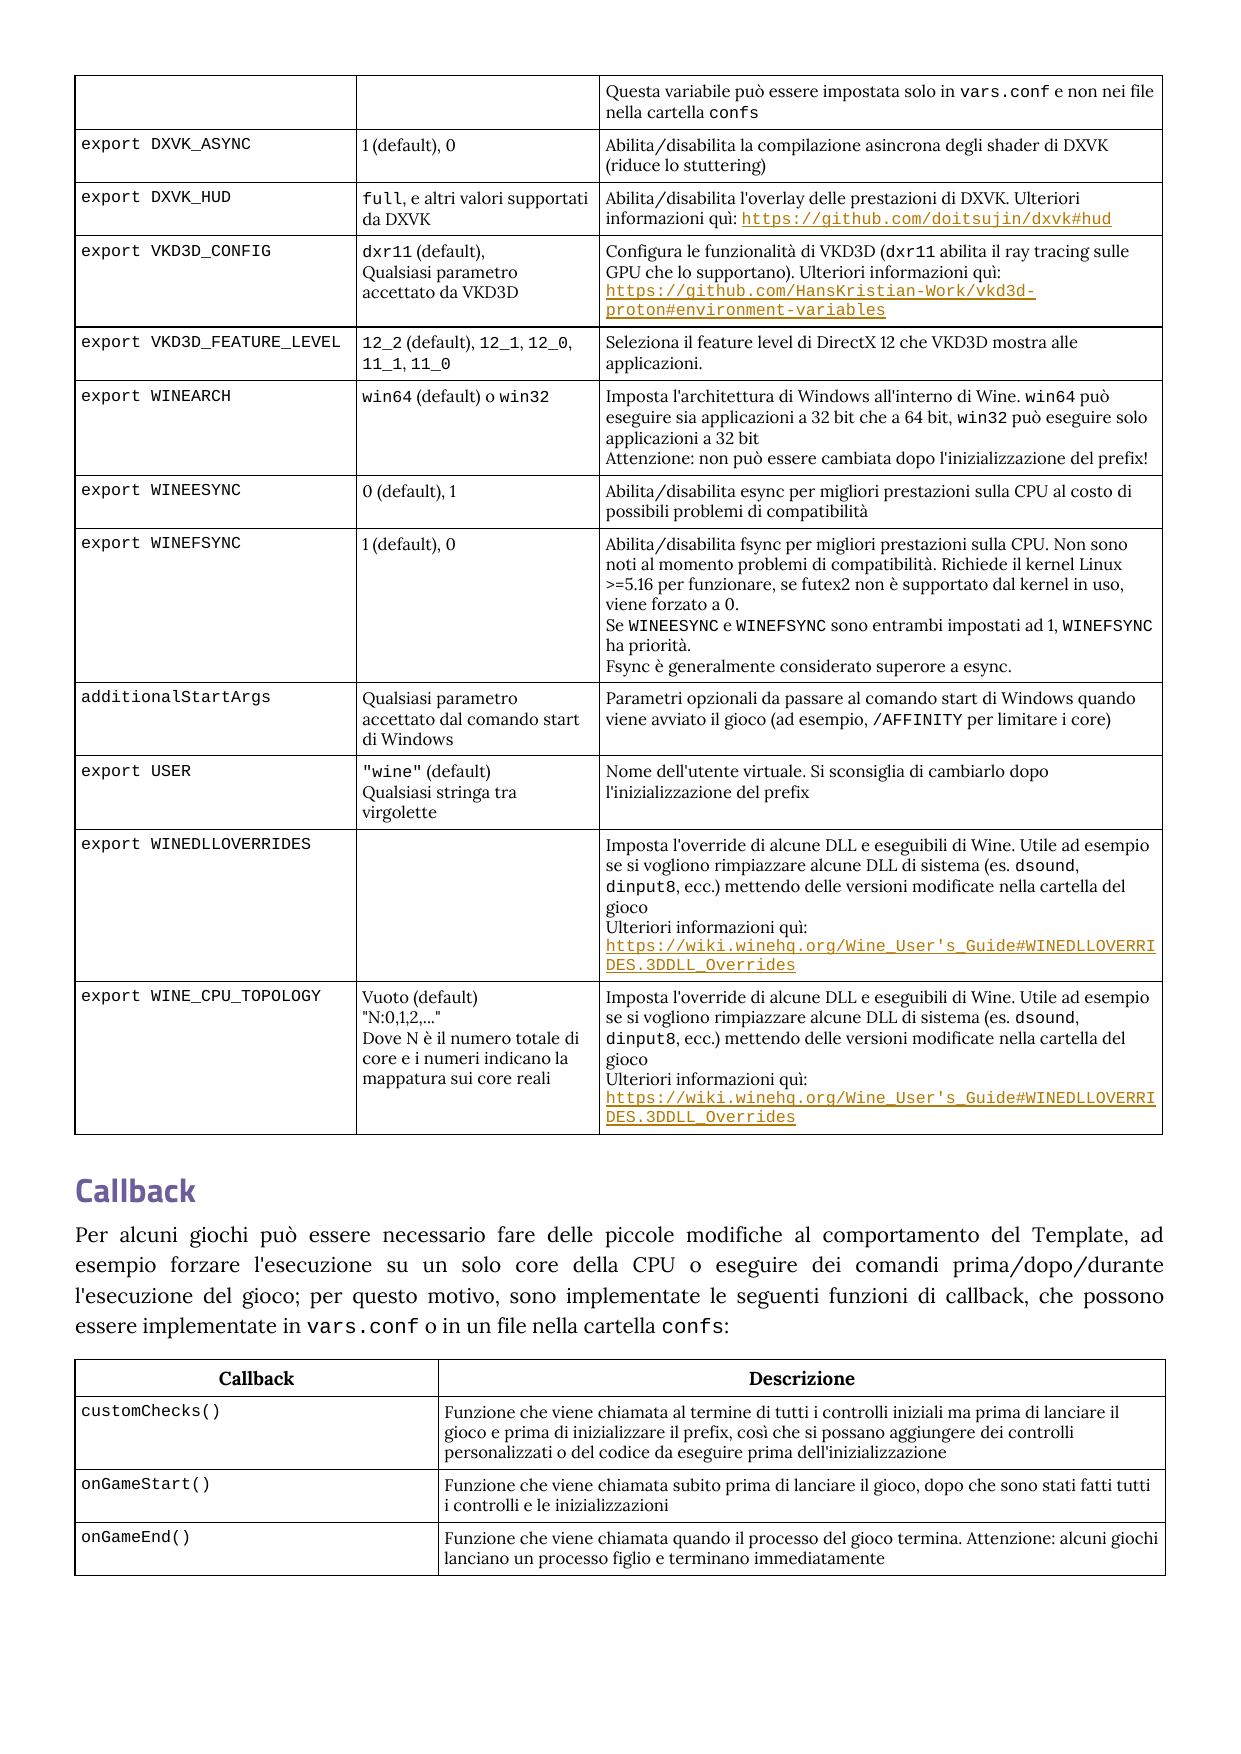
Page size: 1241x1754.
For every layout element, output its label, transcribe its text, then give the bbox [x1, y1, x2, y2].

table_header Descrizione [439, 1360, 1165, 1396]
table_cell 1 (default), 0 [357, 130, 599, 182]
text Per alcuni giochi può essere necessario fare delle piccole modifiche al comportamento del Template, ad esempio forzare l'esecuzione su un solo core della CPU o eseguire dei comandi prima/dopo/durante l'esecuzione del gioco; per questo motivo, sono implementate le seguenti funzioni di callback, che possono essere implementate in vars.conf o in un file nella cartella confs: [75, 1223, 1165, 1340]
table_cell Qualsiasi parametro accettato dal comando start di Windows [357, 683, 599, 755]
table_cell export WINEFSYNC [76, 529, 356, 682]
table_cell export WINE_CPU_TOPOLOGY [76, 982, 356, 1133]
table_cell Parametri opzionali da passare al comando start di Windows quando viene avviato il gioco (ad esempio, /AFFINITY per limitare i core) [600, 683, 1162, 755]
table_cell [357, 830, 599, 981]
table_cell export DXVK_HUD [76, 183, 356, 235]
table_cell Vuoto (default) "N:0,1,2,..." Dove N è il numero totale di core e i numeri indicano la mappatura sui core reali [357, 982, 599, 1133]
table_cell customChecks() [76, 1397, 438, 1469]
table_cell 1 (default), 0 [357, 529, 599, 682]
subtitle Callback [75, 1171, 1165, 1211]
table_cell full, e altri valori supportati da DXVK [357, 183, 599, 235]
table_cell dxr11 (default), Qualsiasi parametro accettato da VKD3D [357, 236, 599, 326]
table_cell Abilita/disabilita esync per migliori prestazioni sulla CPU al costo di possibili problemi di compatibilità [600, 476, 1162, 528]
table_cell export WINEESYNC [76, 476, 356, 528]
table_cell onGameEnd() [76, 1523, 438, 1575]
table_cell win64 (default) o win32 [357, 381, 599, 475]
table_cell Nome dell'utente virtuale. Si sconsiglia di cambiarlo dopo l'inizializzazione del prefix [600, 756, 1162, 829]
table_cell Abilita/disabilita la compilazione asincrona degli shader di DXVK (riduce lo stuttering) [600, 130, 1162, 182]
table_cell [76, 76, 356, 129]
table_cell Funzione che viene chiamata subito prima di lanciare il gioco, dopo che sono stati fatti tutti i controlli e le inizializzazioni [439, 1470, 1165, 1522]
table_cell "wine" (default) Qualsiasi stringa tra virgolette [357, 756, 599, 829]
table_cell export VKD3D_FEATURE_LEVEL [76, 328, 356, 380]
table_cell 0 (default), 1 [357, 476, 599, 528]
table_cell Seleziona il feature level di DirectX 12 che VKD3D mostra alle applicazioni. [600, 328, 1162, 380]
table_cell 12_2 (default), 12_1, 12_0, 11_1, 11_0 [357, 328, 599, 380]
table_cell Imposta l'override di alcune DLL e eseguibili di Wine. Utile ad esempio se si vogliono rimpiazzare alcune DLL di sistema (es. dsound, dinput8, ecc.) mettendo delle versioni modificate nella cartella del gioco Ulteriori informazioni quì: https://wiki.winehq.org/Wine_User's_Guide#WINEDLLOVERRIDES.3DDLL_Overrides [600, 830, 1162, 981]
table_cell export WINEDLLOVERRIDES [76, 830, 356, 981]
table_cell Abilita/disabilita l'overlay delle prestazioni di DXVK. Ulteriori informazioni quì: https://github.com/doitsujin/dxvk#hud [600, 183, 1162, 235]
table_cell Imposta l'architettura di Windows all'interno di Wine. win64 può eseguire sia applicazioni a 32 bit che a 64 bit, win32 può eseguire solo applicazioni a 32 bit Attenzione: non può essere cambiata dopo l'inizializzazione del prefix! [600, 381, 1162, 475]
table_cell Funzione che viene chiamata quando il processo del gioco termina. Attenzione: alcuni giochi lanciano un processo figlio e terminano immediatamente [439, 1523, 1165, 1575]
table_header Callback [76, 1360, 438, 1396]
table_cell [357, 76, 599, 129]
table_cell export USER [76, 756, 356, 829]
table_cell Questa variabile può essere impostata solo in vars.conf e non nei file nella cartella confs [600, 76, 1162, 129]
table_cell export DXVK_ASYNC [76, 130, 356, 182]
table_cell export VKD3D_CONFIG [76, 236, 356, 326]
table_cell export WINEARCH [76, 381, 356, 475]
table_cell additionalStartArgs [76, 683, 356, 755]
table_cell Abilita/disabilita fsync per migliori prestazioni sulla CPU. Non sono noti al momento problemi di compatibilità. Richiede il kernel Linux >=5.16 per funzionare, se futex2 non è supportato dal kernel in uso, viene forzato a 0. Se WINEESYNC e WINEFSYNC sono entrambi impostati ad 1, WINEFSYNC ha priorità. Fsync è generalmente considerato superore a esync. [600, 529, 1162, 682]
table_cell onGameStart() [76, 1470, 438, 1522]
table_cell Imposta l'override di alcune DLL e eseguibili di Wine. Utile ad esempio se si vogliono rimpiazzare alcune DLL di sistema (es. dsound, dinput8, ecc.) mettendo delle versioni modificate nella cartella del gioco Ulteriori informazioni quì: https://wiki.winehq.org/Wine_User's_Guide#WINEDLLOVERRIDES.3DDLL_Overrides [600, 982, 1162, 1133]
table_cell Funzione che viene chiamata al termine di tutti i controlli iniziali ma prima di lanciare il gioco e prima di inizializzare il prefix, così che si possano aggiungere dei controlli personalizzati o del codice da eseguire prima dell'inizializzazione [439, 1397, 1165, 1469]
table_cell Configura le funzionalità di VKD3D (dxr11 abilita il ray tracing sulle GPU che lo supportano). Ulteriori informazioni quì: https://github.com/HansKristian-Work/vkd3d-proton#environment-variables [600, 236, 1162, 326]
